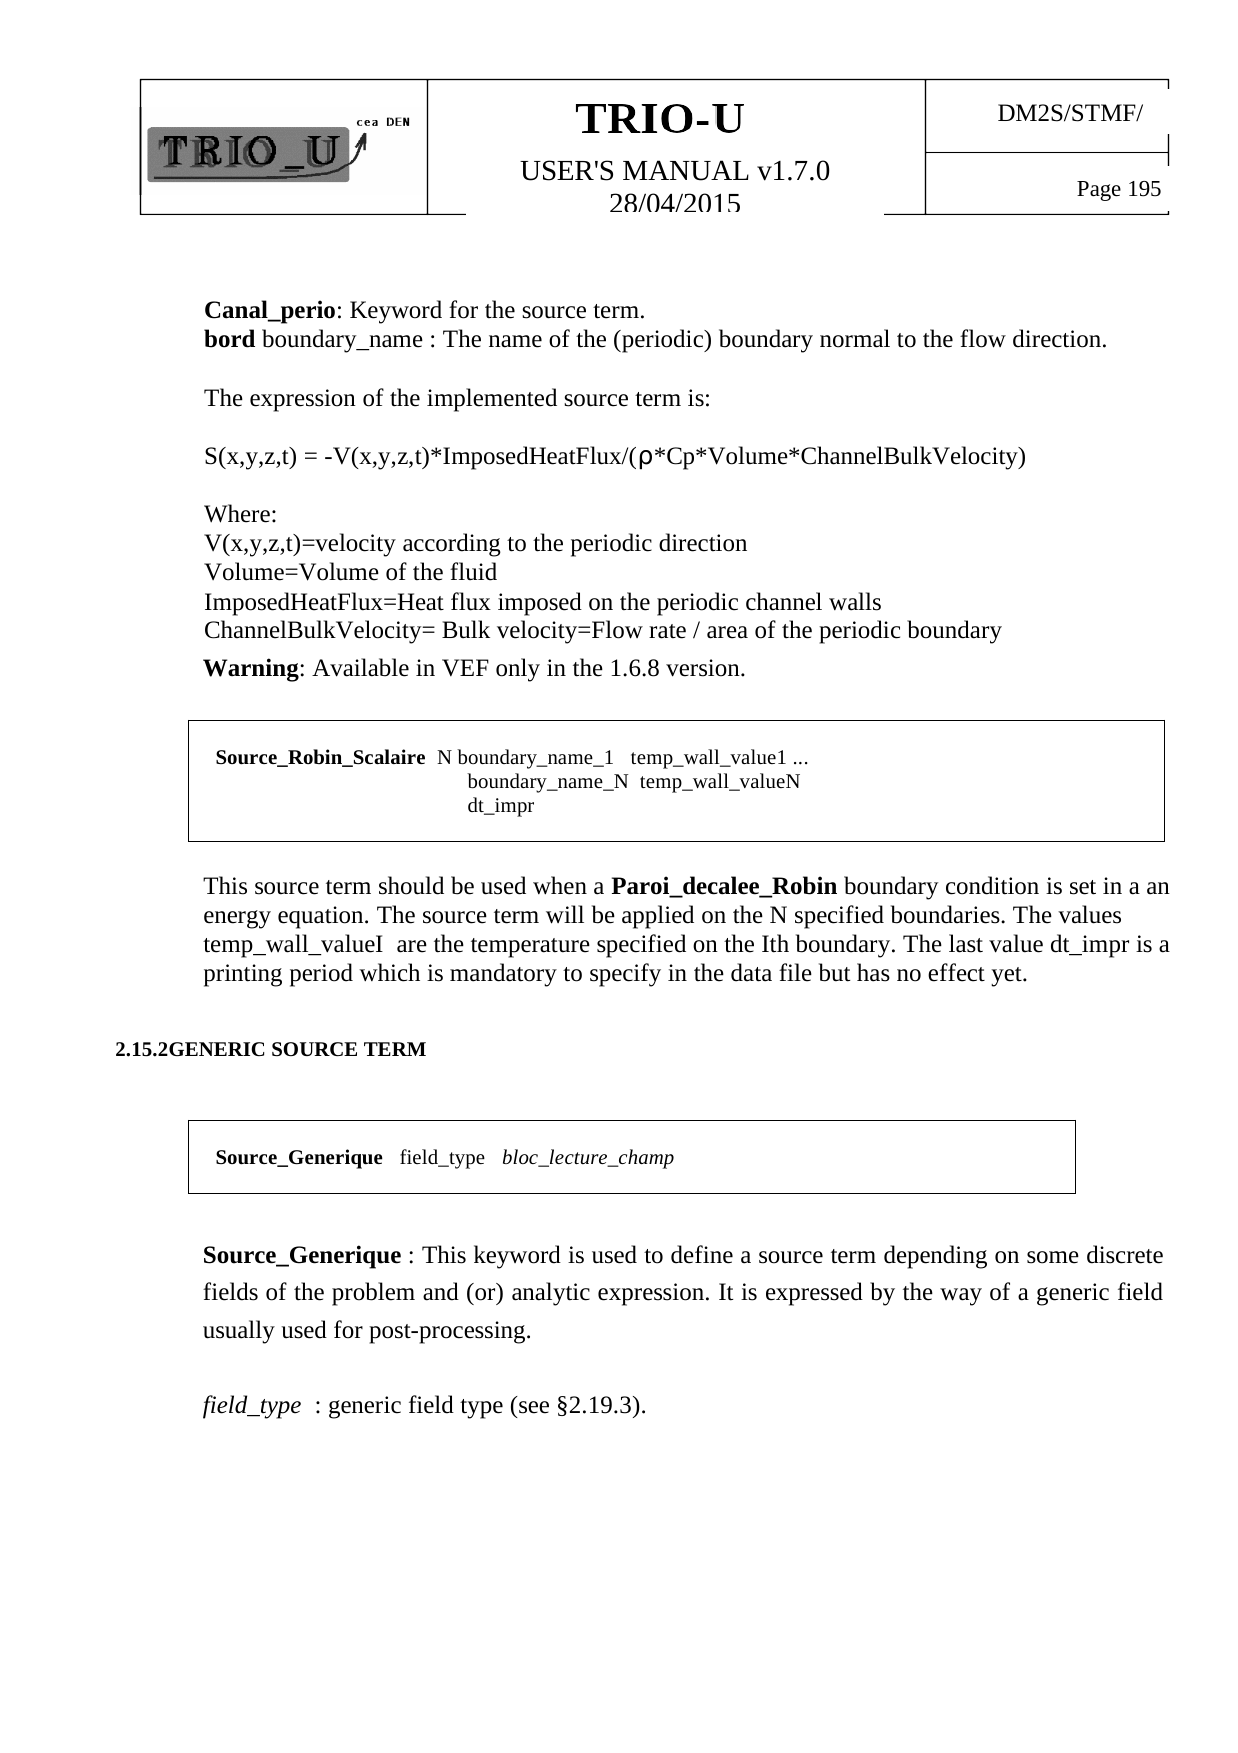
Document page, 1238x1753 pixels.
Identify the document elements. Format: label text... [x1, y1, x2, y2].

text Source_Generique : This keyword is used to define a source term depending on some discrete fields of the problem and (or) analytic expression. It is expressed by the way of a generic field usually used for post-processing. [203, 1231, 1165, 1344]
text Where: [115, 499, 1196, 528]
text V(x,y,z,t)=velocity according to the periodic direction [115, 528, 1196, 557]
text The expression of the implemented source term is: [115, 382, 1196, 412]
text This source term should be used when a Paroi_decalee_Robin boundary condition is set in a an energy equation. The source term will be applied on the N specified boundaries. The values temp_wall_valueI are the temperature specified on the Ith boundary. The last value dt_impr is a printing period which is mandatory to specify in the data file but has no effect yet. [203, 871, 1196, 987]
table_header Source_Robin_Scalaire N boundary_name_1 temp_wall_value1 ... boundary_name_N temp_wall_valueN dt_impr [189, 721, 1164, 841]
text Warning: Available in VEF only in the 1.6.8 version. [203, 644, 1165, 682]
text field_type : generic field type (see §2.19.3). [203, 1381, 1165, 1419]
text ChannelBulkVelocity= Bulk velocity=Flow rate / area of the periodic boundary [115, 615, 1196, 644]
table_header Source_Generique field_type bloc_lecture_champ [189, 1121, 1075, 1193]
subtitle GENERIC SOURCE TERM [115, 1037, 1164, 1061]
text ImposedHeatFlux=Heat flux imposed on the periodic channel walls [115, 586, 1196, 615]
text bord boundary_name : The name of the (periodic) boundary normal to the flow direction. [204, 324, 1196, 353]
text Volume=Volume of the fluid [115, 557, 1196, 586]
text S(x,y,z,t) = -V(x,y,z,t)*ImposedHeatFlux/(ρ*Cp*Volume*ChannelBulkVelocity) [115, 441, 1196, 470]
text Canal_perio: Keyword for the source term. [115, 295, 1196, 324]
